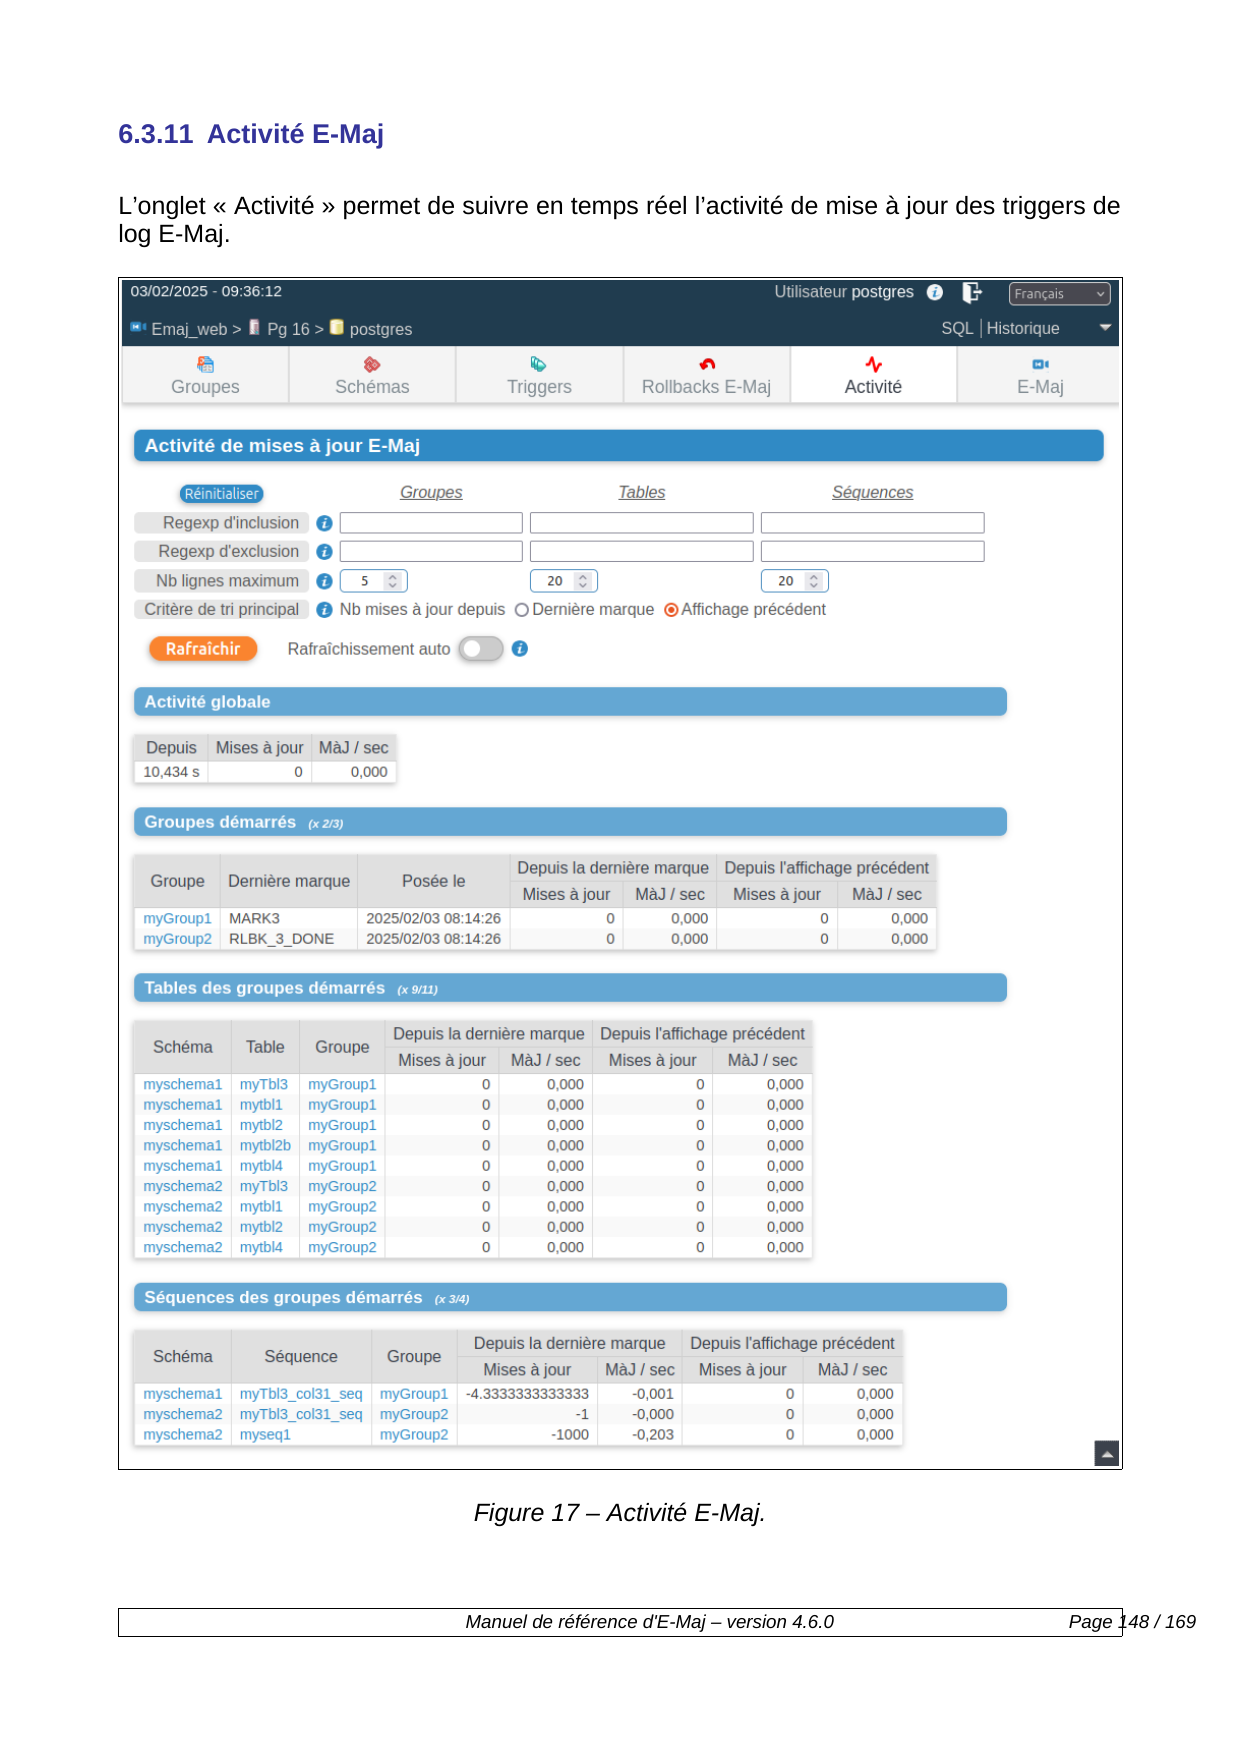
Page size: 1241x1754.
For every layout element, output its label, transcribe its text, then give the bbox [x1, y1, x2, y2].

picture [121, 280, 1119, 1466]
text L’onglet « Activité » permet de suivre en temps réel l’activité de mise à jour des triggers de log E-Maj. [118, 191, 1122, 248]
subtitle Activité E-Maj [118, 118, 1122, 149]
text Figure 17 – Activité E-Maj. [118, 1498, 1122, 1526]
